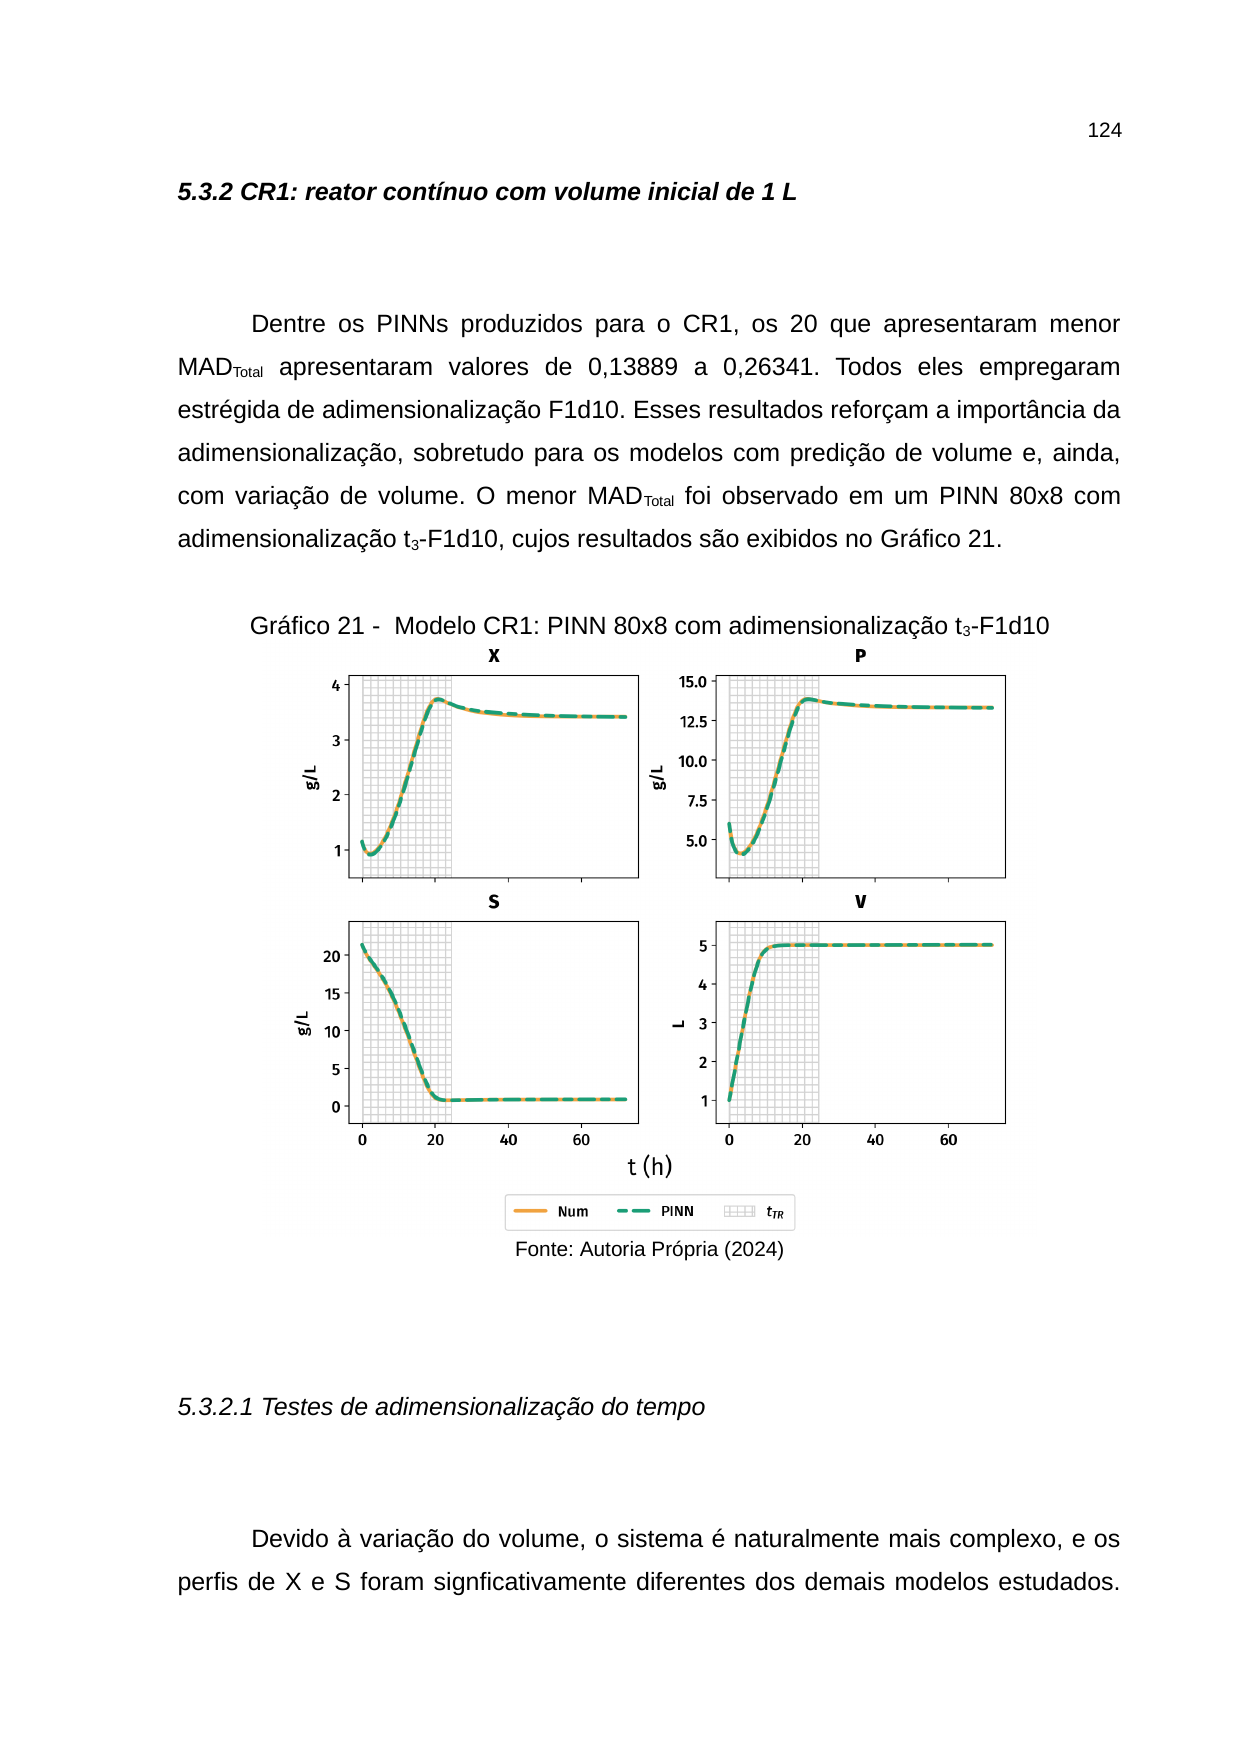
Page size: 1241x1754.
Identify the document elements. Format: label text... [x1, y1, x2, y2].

text Gráfico 21 - Modelo CR1: PINN 80x8 com adimensionalização t3-F1d10 [177, 611, 1122, 639]
text Fonte: Autoria Própria (2024) [177, 1237, 1122, 1261]
subtitle Testes de adimensionalização do tempo [177, 1392, 1122, 1421]
picture [262, 639, 1037, 1237]
subtitle CR1: reator contínuo com volume inicial de 1 L [177, 177, 1122, 206]
text Devido à variação do volume, o sistema é naturalmente mais complexo, e os perfis de X e S foram signficativamente diferentes dos demais modelos estudados. [177, 1524, 1122, 1596]
text Dentre os PINNs produzidos para o CR1, os 20 que apresentaram menor MADTotal apresentaram valores de 0,13889 a 0,26341. Todos eles empregaram estrégida de adimensionalização F1d10. Esses resultados reforçam a importância da adimensionalização, sobretudo para os modelos com predição de volume e, ainda, com variação de volume. O menor MADTotal foi observado em um PINN 80x8 com adimensionalização t3-F1d10, cujos resultados são exibidos no Gráfico 21. [177, 309, 1122, 553]
